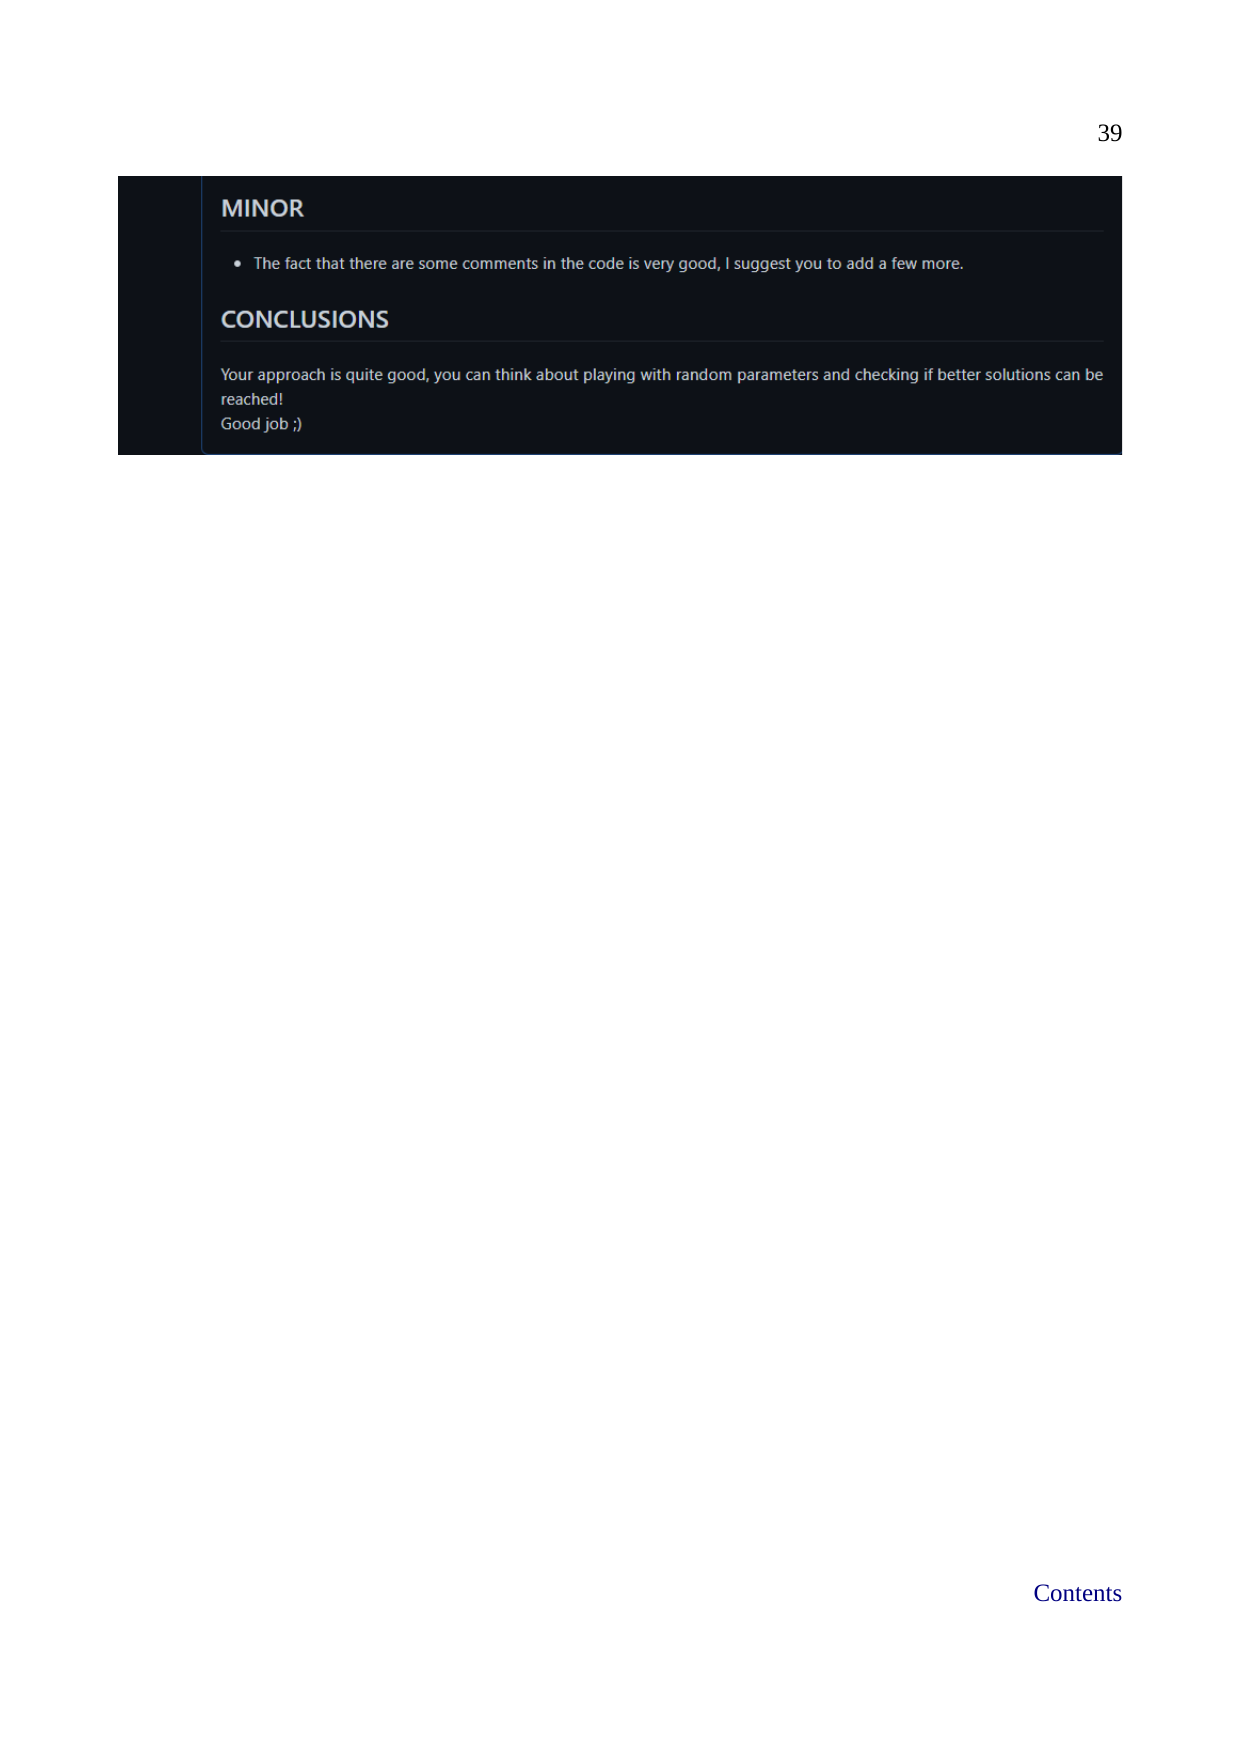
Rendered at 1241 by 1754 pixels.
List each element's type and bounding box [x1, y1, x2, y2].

picture [118, 176, 1123, 455]
